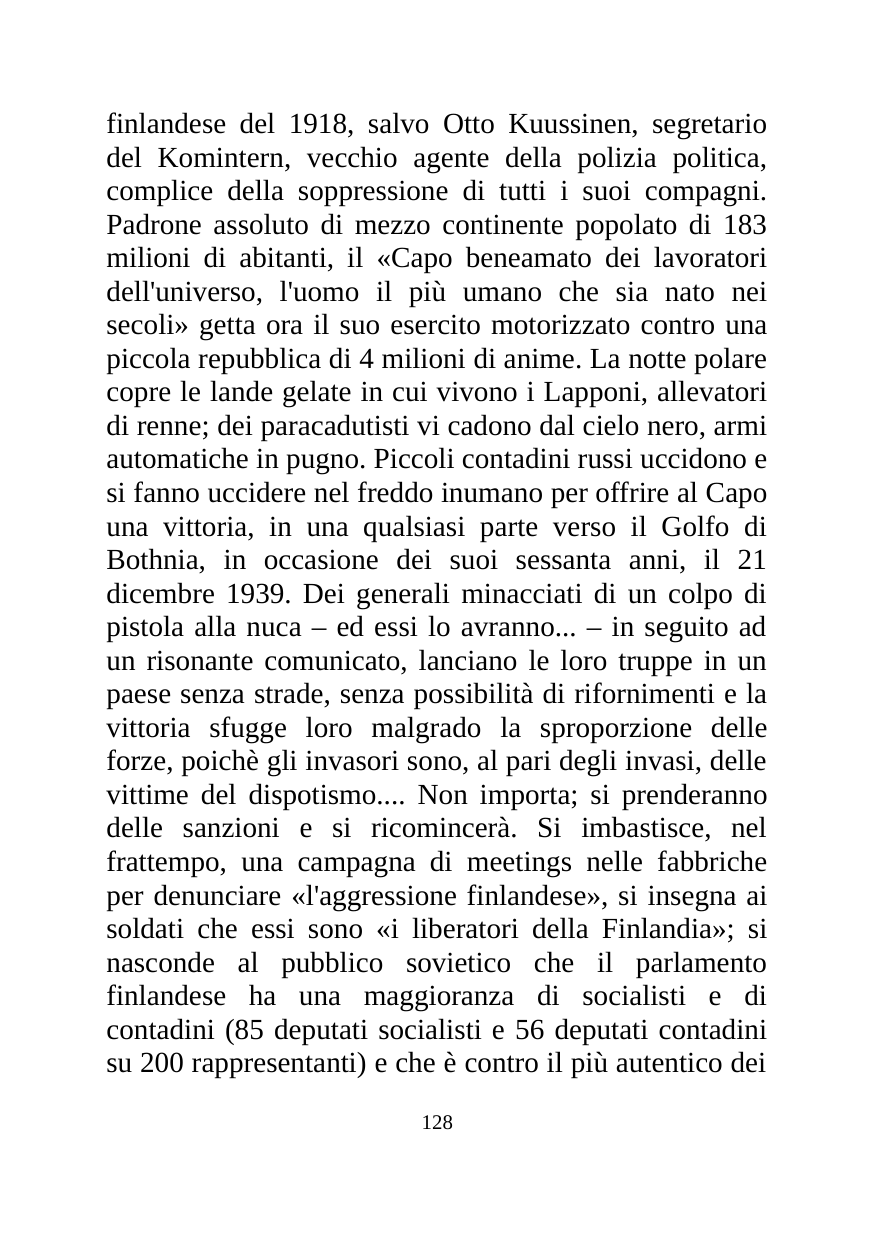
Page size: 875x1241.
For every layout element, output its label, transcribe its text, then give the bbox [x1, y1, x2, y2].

text finlandese del 1918, salvo Otto Kuussinen, segretario del Komintern, vecchio agente della polizia politica, complice della soppressione di tutti i suoi compagni. Padrone assoluto di mezzo continente popolato di 183 milioni di abitanti, il «Capo beneamato dei lavoratori dell'universo, l'uomo il più umano che sia nato nei secoli» getta ora il suo esercito motorizzato contro una piccola repubblica di 4 milioni di anime. La notte polare copre le lande gelate in cui vivono i Lapponi, allevatori di renne; dei paracadutisti vi cadono dal cielo nero, armi automatiche in pugno. Piccoli contadini russi uccidono e si fanno uccidere nel freddo inumano per offrire al Capo una vittoria, in una qualsiasi parte verso il Golfo di Bothnia, in occasione dei suoi sessanta anni, il 21 dicembre 1939. Dei generali minacciati di un colpo di pistola alla nuca – ed essi lo avranno... – in seguito ad un risonante comunicato, lanciano le loro truppe in un paese senza strade, senza possibilità di rifornimenti e la vittoria sfugge loro malgrado la sproporzione delle forze, poichè gli invasori sono, al pari degli invasi, delle vittime del dispotismo.... Non importa; si prenderanno delle sanzioni e si ricomincerà. Si imbastisce, nel frattempo, una campagna di meetings nelle fabbriche per denunciare «l'aggressione finlandese», si insegna ai soldati che essi sono «i liberatori della Finlandia»; si nasconde al pubblico sovietico che il parlamento finlandese ha una maggioranza di socialisti e di contadini (85 deputati socialisti e 56 deputati contadini su 200 rappresentanti) e che è contro il più autentico dei [106, 106, 768, 1079]
